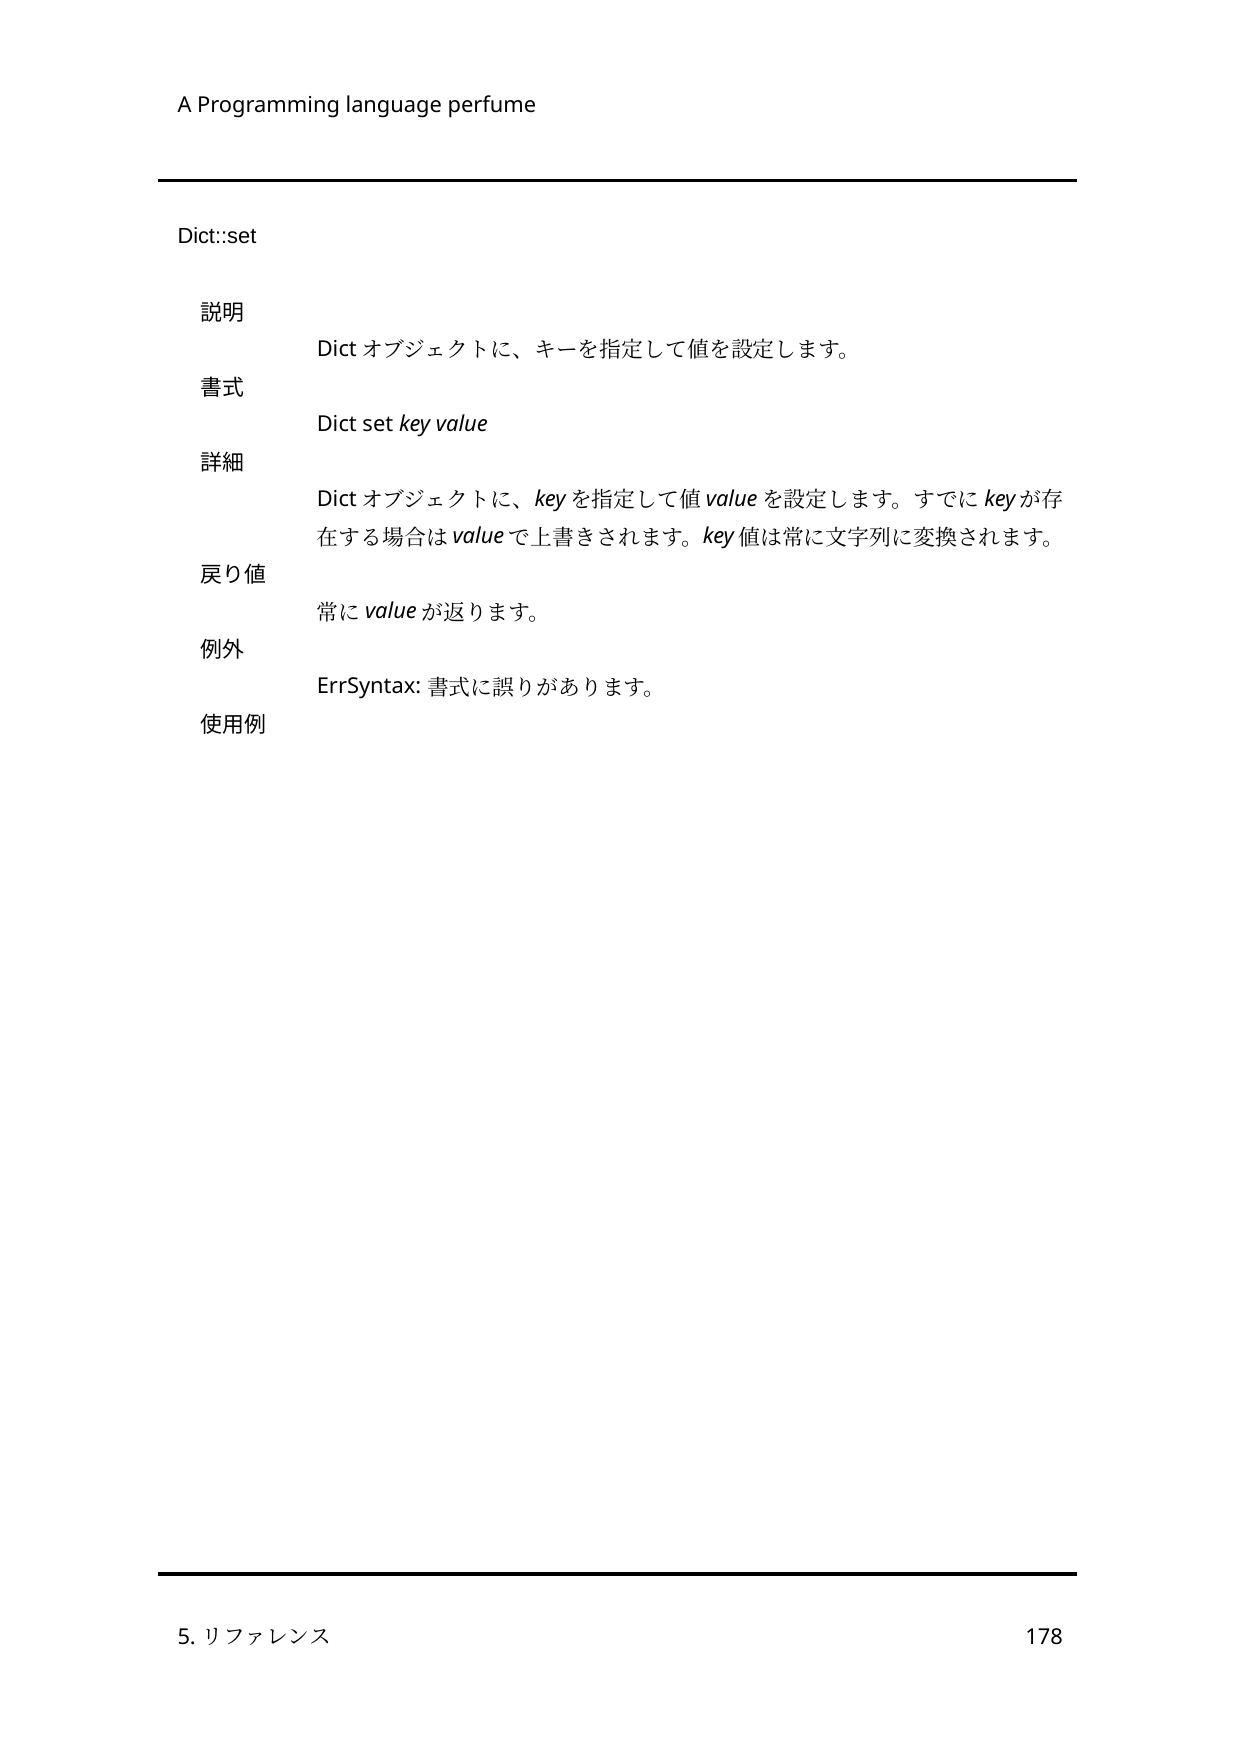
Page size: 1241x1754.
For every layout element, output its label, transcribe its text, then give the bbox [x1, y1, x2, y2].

table_cell [317, 704, 1063, 779]
subtitle Dict::set [177, 217, 1063, 254]
table_cell 詳細 [200, 442, 317, 554]
table_cell Dictオブジェクトに、keyを指定して値valueを設定します。すでにkeyが存在する場合はvalueで上書きされます。key値は常に文字列に変換されます。 [317, 442, 1063, 554]
table_cell ErrSyntax: 書式に誤りがあります。 [317, 629, 1063, 704]
table_cell 例外 [200, 629, 317, 704]
table_cell 書式 [200, 367, 317, 442]
table_cell 使用例 [200, 704, 317, 779]
table_header 説明 [200, 292, 317, 367]
table_cell 常にvalueが返ります。 [317, 554, 1063, 629]
table_cell Dict set key value [317, 367, 1063, 442]
table_header Dictオブジェクトに、キーを指定して値を設定します。 [317, 292, 1063, 367]
table_cell 戻り値 [200, 554, 317, 629]
